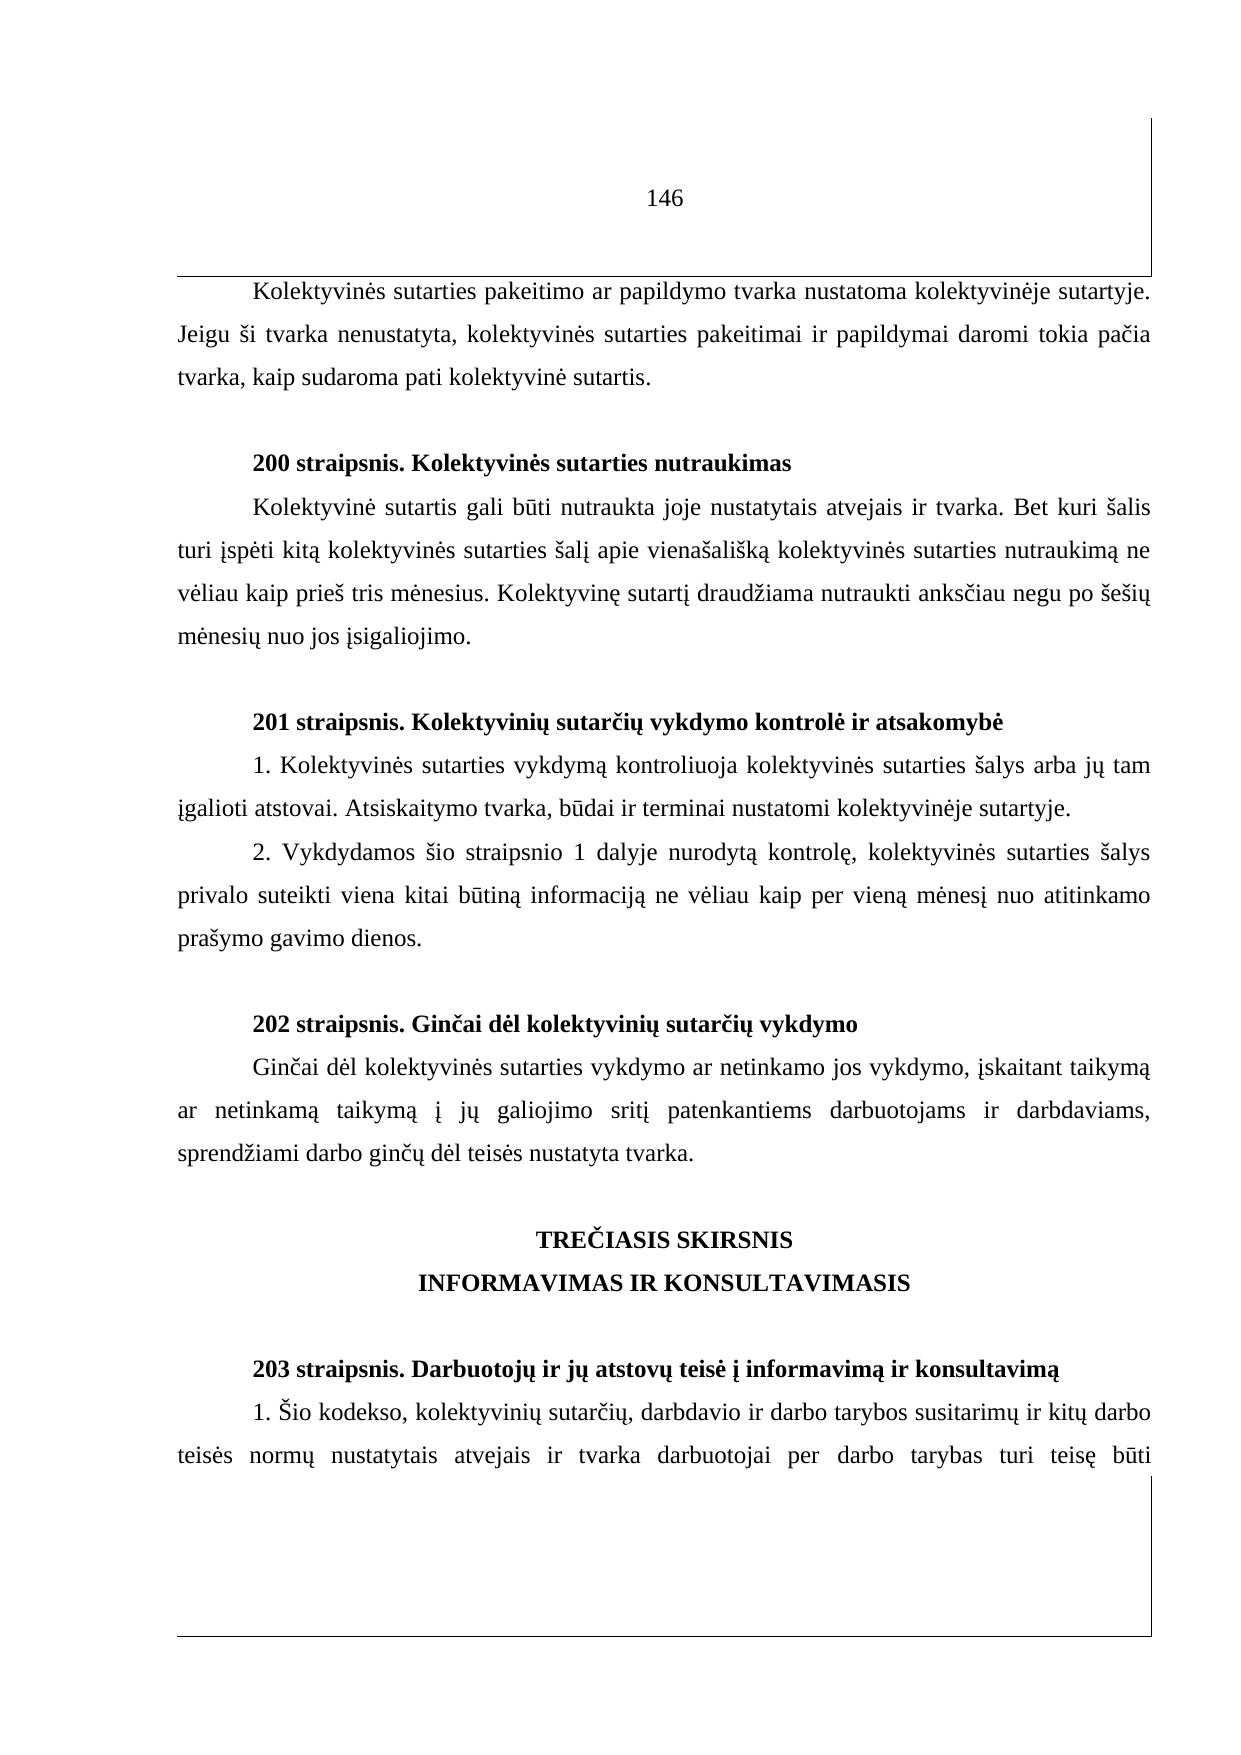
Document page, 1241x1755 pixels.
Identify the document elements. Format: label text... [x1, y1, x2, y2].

subtitle 202 straipsnis. Ginčai dėl kolektyvinių sutarčių vykdymo [177, 1009, 1152, 1038]
subtitle 203 straipsnis. Darbuotojų ir jų atstovų teisė į informavimą ir konsultavimą [177, 1354, 1152, 1383]
subtitle 200 straipsnis. Kolektyvinės sutarties nutraukimas [177, 448, 1152, 477]
text Kolektyvinės sutarties pakeitimo ar papildymo tvarka nustatoma kolektyvinėje sutartyje. Jeigu ši tvarka nenustatyta, kolektyvinės sutarties pakeitimai ir papildymai daromi tokia pačia tvarka, kaip sudaroma pati kolektyvinė sutartis. [177, 276, 1152, 391]
text 1. Šio kodekso, kolektyvinių sutarčių, darbdavio ir darbo tarybos susitarimų ir kitų darbo teisės normų nustatytais atvejais ir tvarka darbuotojai per darbo tarybas turi teisę būti [177, 1397, 1152, 1469]
text Kolektyvinė sutartis gali būti nutraukta joje nustatytais atvejais ir tvarka. Bet kuri šalis turi įspėti kitą kolektyvinės sutarties šalį apie vienašališką kolektyvinės sutarties nutraukimą ne vėliau kaip prieš tris mėnesius. Kolektyvinę sutartį draudžiama nutraukti anksčiau negu po šešių mėnesių nuo jos įsigaliojimo. [177, 492, 1152, 650]
text 1. Kolektyvinės sutarties vykdymą kontroliuoja kolektyvinės sutarties šalys arba jų tam įgalioti atstovai. Atsiskaitymo tvarka, būdai ir terminai nustatomi kolektyvinėje sutartyje. [177, 750, 1152, 822]
text 2. Vykdydamos šio straipsnio 1 dalyje nurodytą kontrolę, kolektyvinės sutarties šalys privalo suteikti viena kitai būtiną informaciją ne vėliau kaip per vieną mėnesį nuo atitinkamo prašymo gavimo dienos. [177, 837, 1152, 952]
text Ginčai dėl kolektyvinės sutarties vykdymo ar netinkamo jos vykdymo, įskaitant taikymą ar netinkamą taikymą į jų galiojimo sritį patenkantiems darbuotojams ir darbdaviams, sprendžiami darbo ginčų dėl teisės nustatyta tvarka. [177, 1052, 1152, 1167]
subtitle 201 straipsnis. Kolektyvinių sutarčių vykdymo kontrolė ir atsakomybė [177, 707, 1152, 736]
text TREČIASIS SKIRSNIS [177, 1225, 1152, 1253]
text INFORMAVIMAS IR KONSULTAVIMASIS [177, 1268, 1152, 1297]
